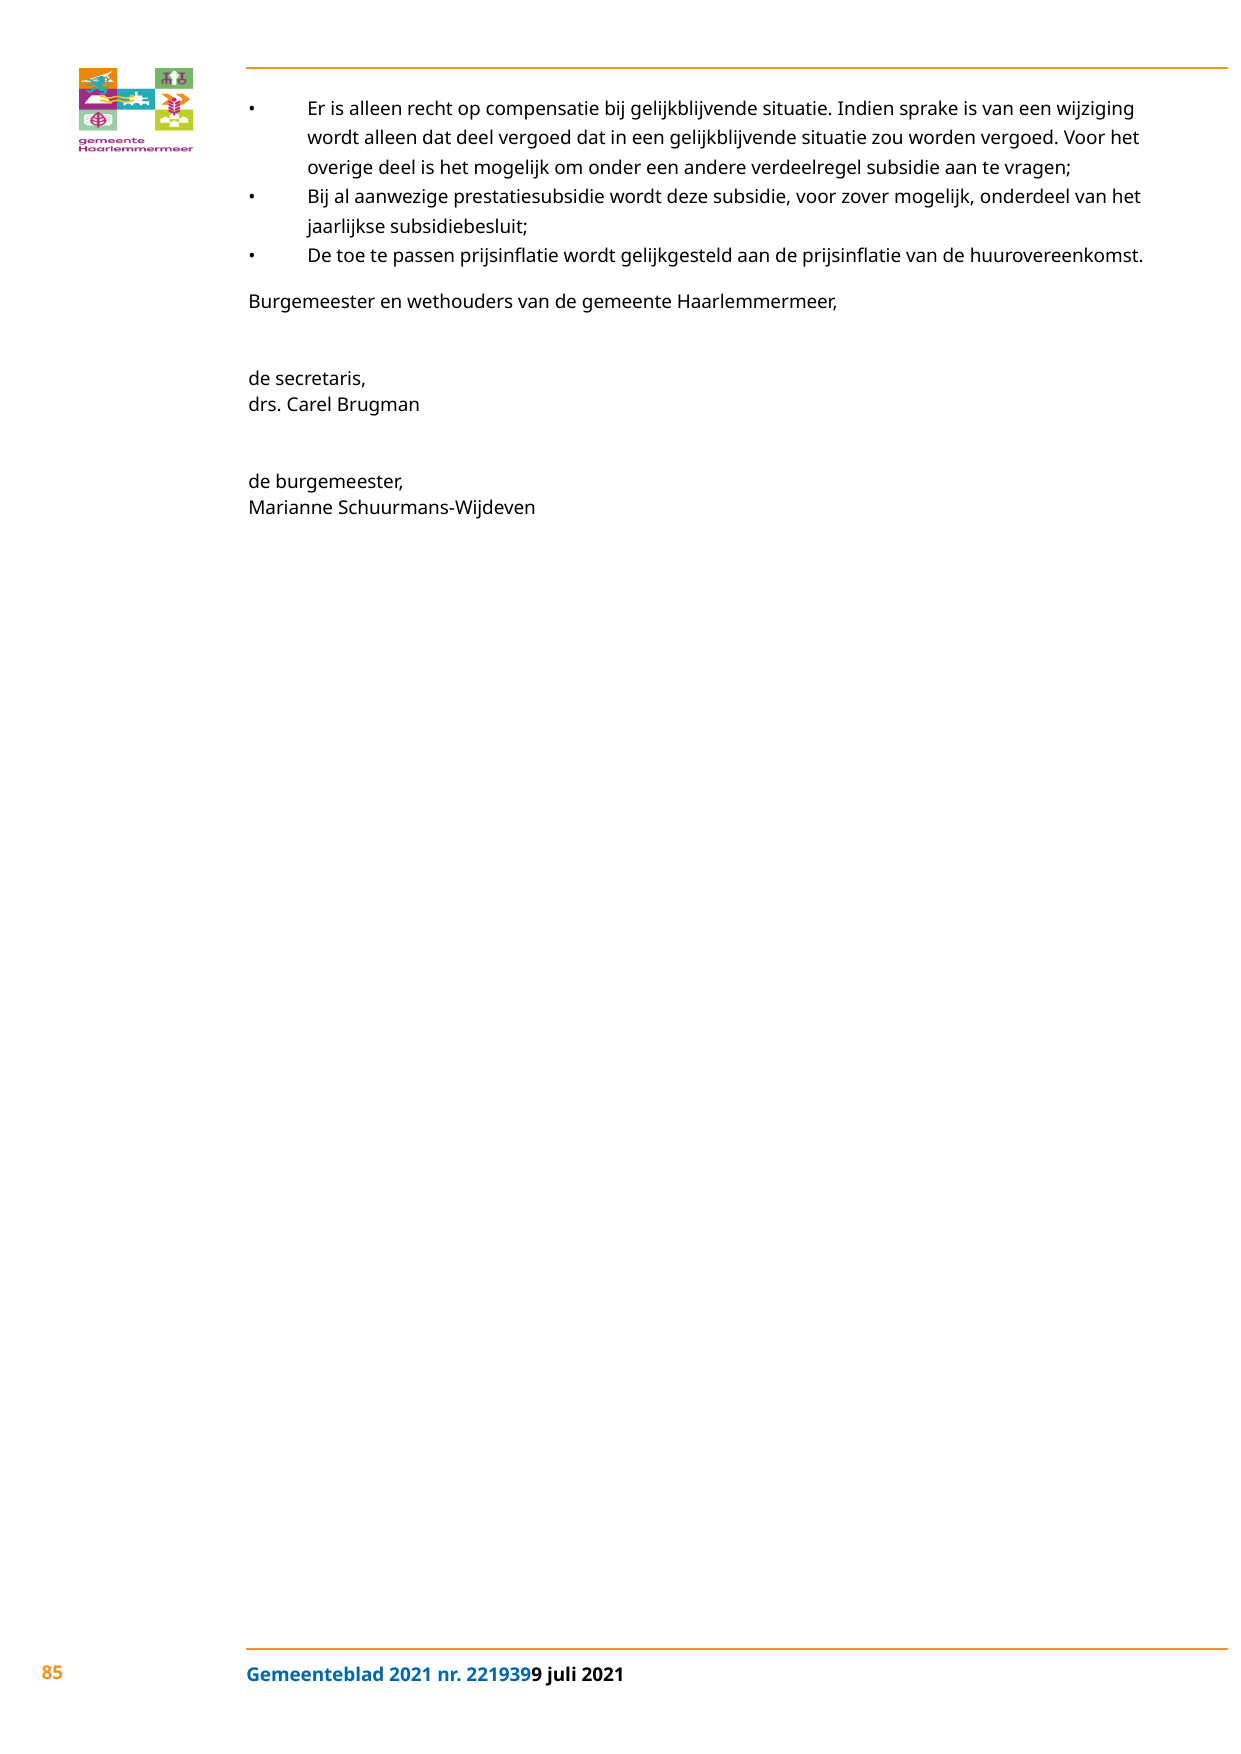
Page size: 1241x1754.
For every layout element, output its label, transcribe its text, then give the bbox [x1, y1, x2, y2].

picture [41, 47, 231, 172]
list De toe te passen prijsinflatie wordt gelijkgesteld aan de prijsinflatie van de huurovereenkomst. [248, 243, 1152, 268]
text Burgemeester en wethouders van de gemeente Haarlemmermeer, [248, 288, 1152, 314]
text de burgemeester, [248, 468, 1152, 494]
text drs. Carel Brugman [248, 391, 1152, 417]
list Bij al aanwezige prestatiesubsidie wordt deze subsidie, voor zover mogelijk, onderdeel van het jaarlijkse subsidiebesluit; [248, 183, 1152, 239]
list Er is alleen recht op compensatie bij gelijkblijvende situatie. Indien sprake is van een wijziging wordt alleen dat deel vergoed dat in een gelijkblijvende situatie zou worden vergoed. Voor het overige deel is het mogelijk om onder een andere verdeelregel subsidie aan te vragen; [248, 95, 1152, 180]
text de secretaris, [248, 366, 1152, 391]
text Marianne Schuurmans-Wijdeven [248, 494, 1152, 520]
